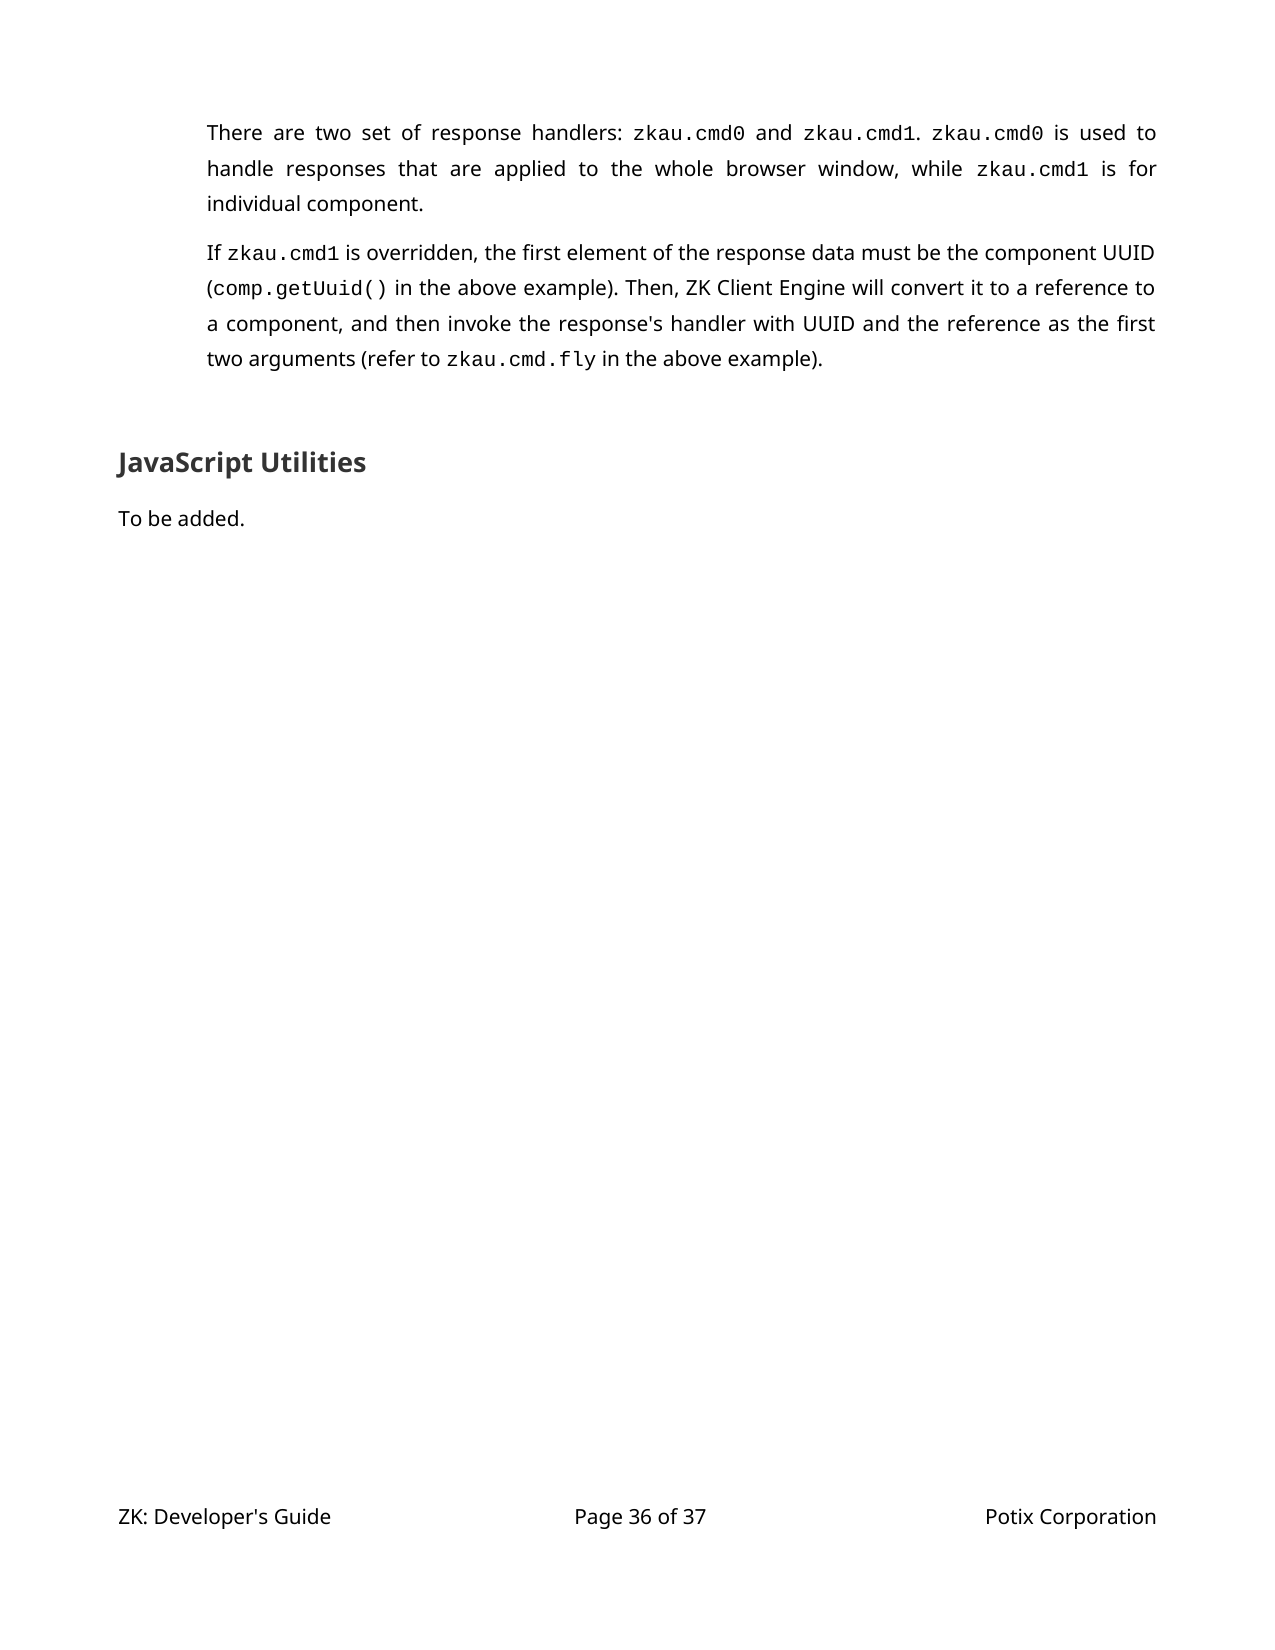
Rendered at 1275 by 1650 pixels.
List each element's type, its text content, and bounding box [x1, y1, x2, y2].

text If zkau.cmd1 is overridden, the first element of the response data must be the component UUID (comp.getUuid() in the above example). Then, ZK Client Engine will convert it to a reference to a component, and then invoke the response's handler with UUID and the reference as the first two arguments (refer to zkau.cmd.fly in the above example). [207, 238, 1157, 373]
subtitle JavaScript Utilities [118, 444, 1157, 480]
text To be added. [118, 504, 1157, 532]
text There are two set of response handlers: zkau.cmd0 and zkau.cmd1. zkau.cmd0 is used to handle responses that are applied to the whole browser window, while zkau.cmd1 is for individual component. [207, 118, 1157, 217]
